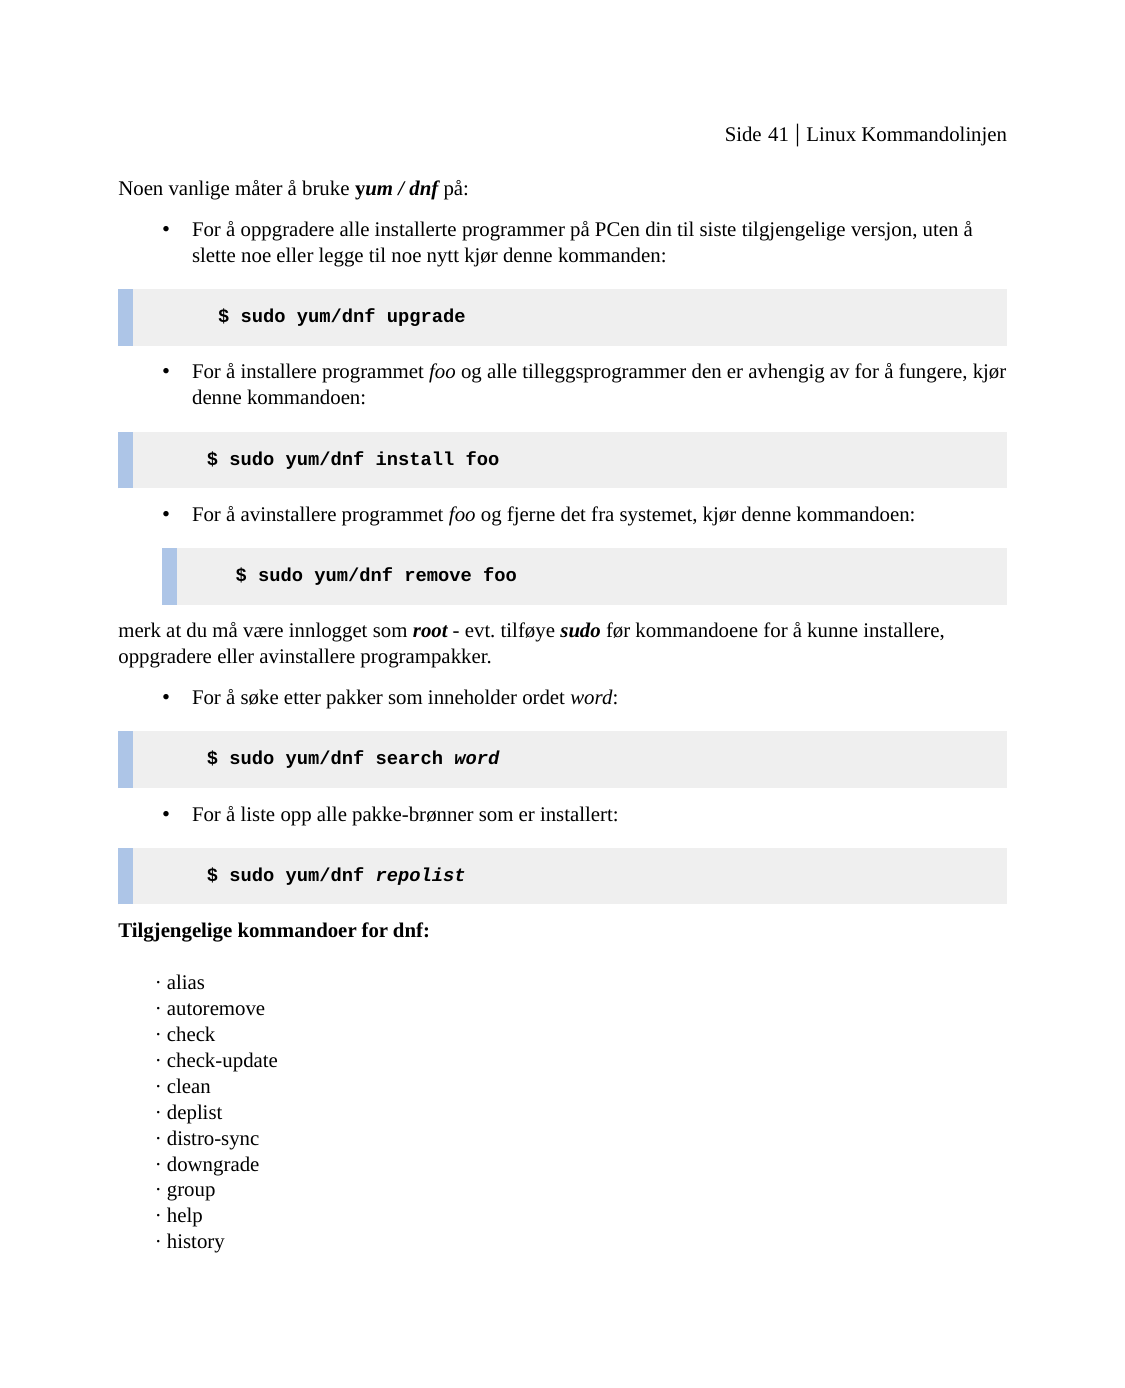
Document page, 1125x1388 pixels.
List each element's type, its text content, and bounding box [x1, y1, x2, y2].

text Tilgjengelige kommandoer for dnf: · alias · autoremove · check · check-update · clean · deplist · distro-sync · downgrade · group · help · history [118, 918, 1007, 1253]
text $ sudo yum/dnf install foo [133, 432, 1007, 488]
list For å oppgradere alle installerte programmer på PCen din til siste tilgjengelige versjon, uten å slette noe eller legge til noe nytt kjør denne kommanden: [162, 217, 1007, 267]
text Noen vanlige måter å bruke yum / dnf på: [118, 176, 1007, 200]
list For å søke etter pakker som inneholder ordet word: [162, 685, 1007, 709]
list $ sudo yum/dnf remove foo [177, 548, 1007, 605]
text $ sudo yum/dnf repolist [133, 848, 1007, 904]
list For å avinstallere programmet foo og fjerne det fra systemet, kjør denne kommandoen: [162, 502, 1007, 526]
text $ sudo yum/dnf upgrade [133, 289, 1007, 346]
text $ sudo yum/dnf search word [133, 731, 1007, 788]
list For å liste opp alle pakke-brønner som er installert: [162, 801, 1007, 826]
list For å installere programmet foo og alle tilleggsprogrammer den er avhengig av for å fungere, kjør denne kommandoen: [162, 359, 1007, 409]
text merk at du må være innlogget som root - evt. tilføye sudo før kommandoene for å kunne installere, oppgradere eller avinstallere programpakker. [118, 618, 1007, 668]
